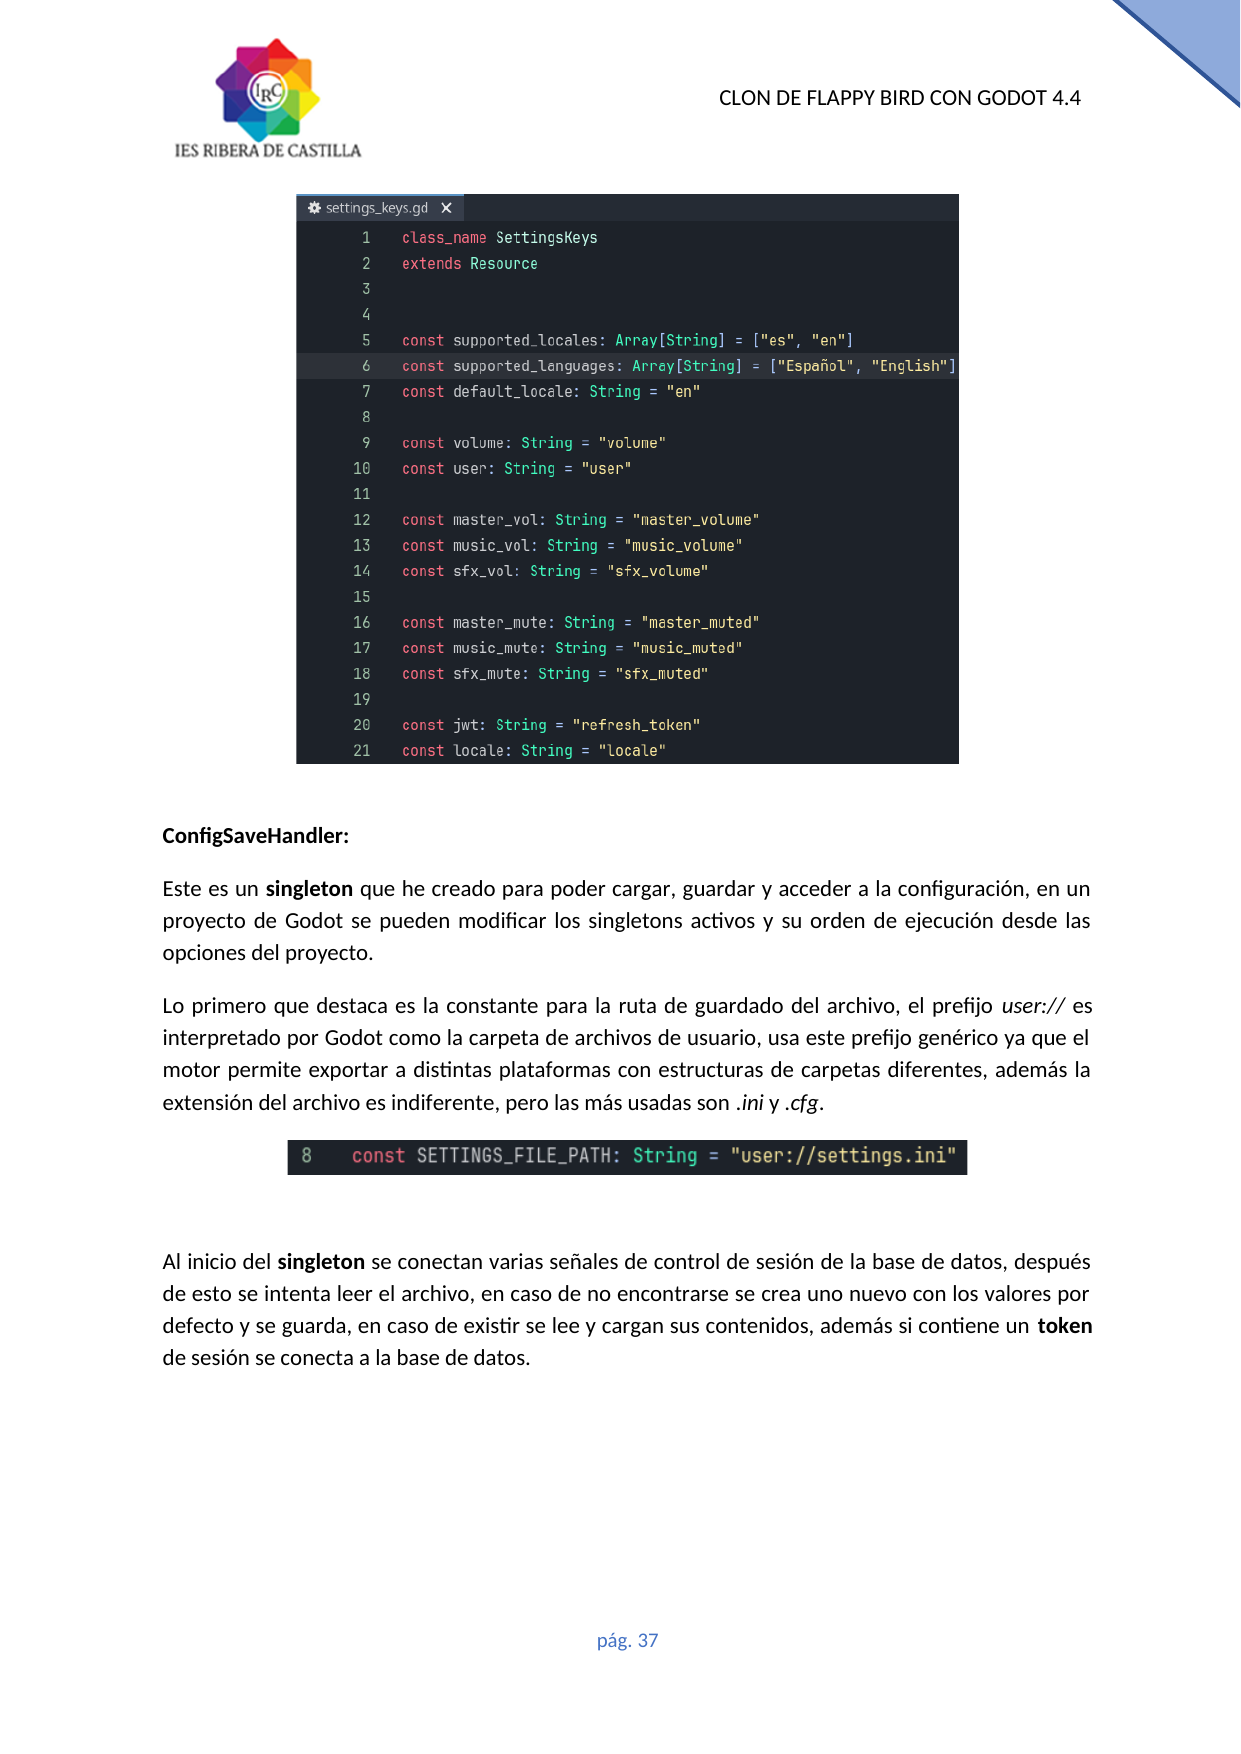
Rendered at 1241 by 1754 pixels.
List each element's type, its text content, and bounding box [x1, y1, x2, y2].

picture [296, 194, 959, 764]
picture [173, 29, 366, 164]
text ConfigSaveHandler: [162, 821, 1093, 849]
picture [287, 1140, 968, 1175]
text Al inicio del singleton se conectan varias señales de control de sesión de la base de datos, después de esto se intenta leer el archivo, en caso de no encontrarse se crea uno nuevo con los valores por defecto y se guarda, en caso de existir se lee y cargan sus contenidos, además si contiene un token de sesión se conecta a la base de datos. [162, 1247, 1093, 1371]
text Lo primero que destaca es la constante para la ruta de guardado del archivo, el prefijo user:// es interpretado por Godot como la carpeta de archivos de usuario, usa este prefijo genérico ya que el motor permite exportar a distintas plataformas con estructuras de carpetas diferentes, además la extensión del archivo es indiferente, pero las más usadas son .ini y .cfg. [162, 991, 1093, 1116]
text Este es un singleton que he creado para poder cargar, guardar y acceder a la configuración, en un proyecto de Godot se pueden modificar los singletons activos y su orden de ejecución desde las opciones del proyecto. [162, 874, 1093, 966]
